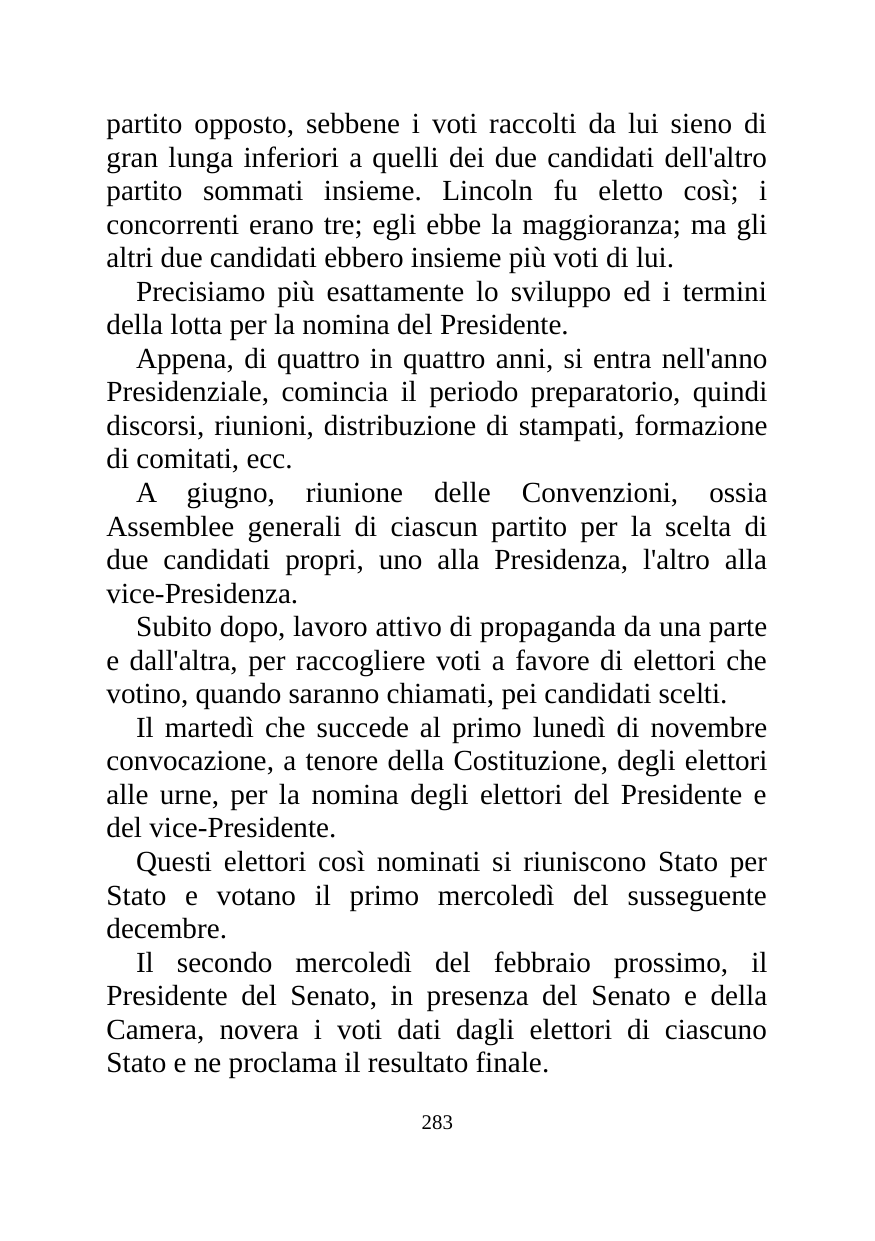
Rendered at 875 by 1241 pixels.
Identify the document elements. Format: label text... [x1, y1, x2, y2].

text partito opposto, sebbene i voti raccolti da lui sieno di gran lunga inferiori a quelli dei due candidati dell'altro partito sommati insieme. Lincoln fu eletto così; i concorrenti erano tre; egli ebbe la maggioranza; ma gli altri due candidati ebbero insieme più voti di lui. [106, 106, 768, 274]
text Questi elettori così nominati si riuniscono Stato per Stato e votano il primo mercoledì del susseguente decembre. [106, 844, 768, 945]
text Precisiamo più esattamente lo sviluppo ed i termini della lotta per la nomina del Presidente. [106, 274, 768, 341]
text Appena, di quattro in quattro anni, si entra nell'anno Presidenziale, comincia il periodo preparatorio, quindi discorsi, riunioni, distribuzione di stampati, formazione di comitati, ecc. [106, 341, 768, 475]
text A giugno, riunione delle Convenzioni, ossia Assemblee generali di ciascun partito per la scelta di due candidati propri, uno alla Presidenza, l'altro alla vice-Presidenza. [106, 475, 768, 609]
text Subito dopo, lavoro attivo di propaganda da una parte e dall'altra, per raccogliere voti a favore di elettori che votino, quando saranno chiamati, pei candidati scelti. [106, 609, 768, 710]
text Il martedì che succede al primo lunedì di novembre convocazione, a tenore della Costituzione, degli elettori alle urne, per la nomina degli elettori del Presidente e del vice-Presidente. [106, 710, 768, 844]
text Il secondo mercoledì del febbraio prossimo, il Presidente del Senato, in presenza del Senato e della Camera, novera i voti dati dagli elettori di ciascuno Stato e ne proclama il resultato finale. [106, 945, 768, 1079]
